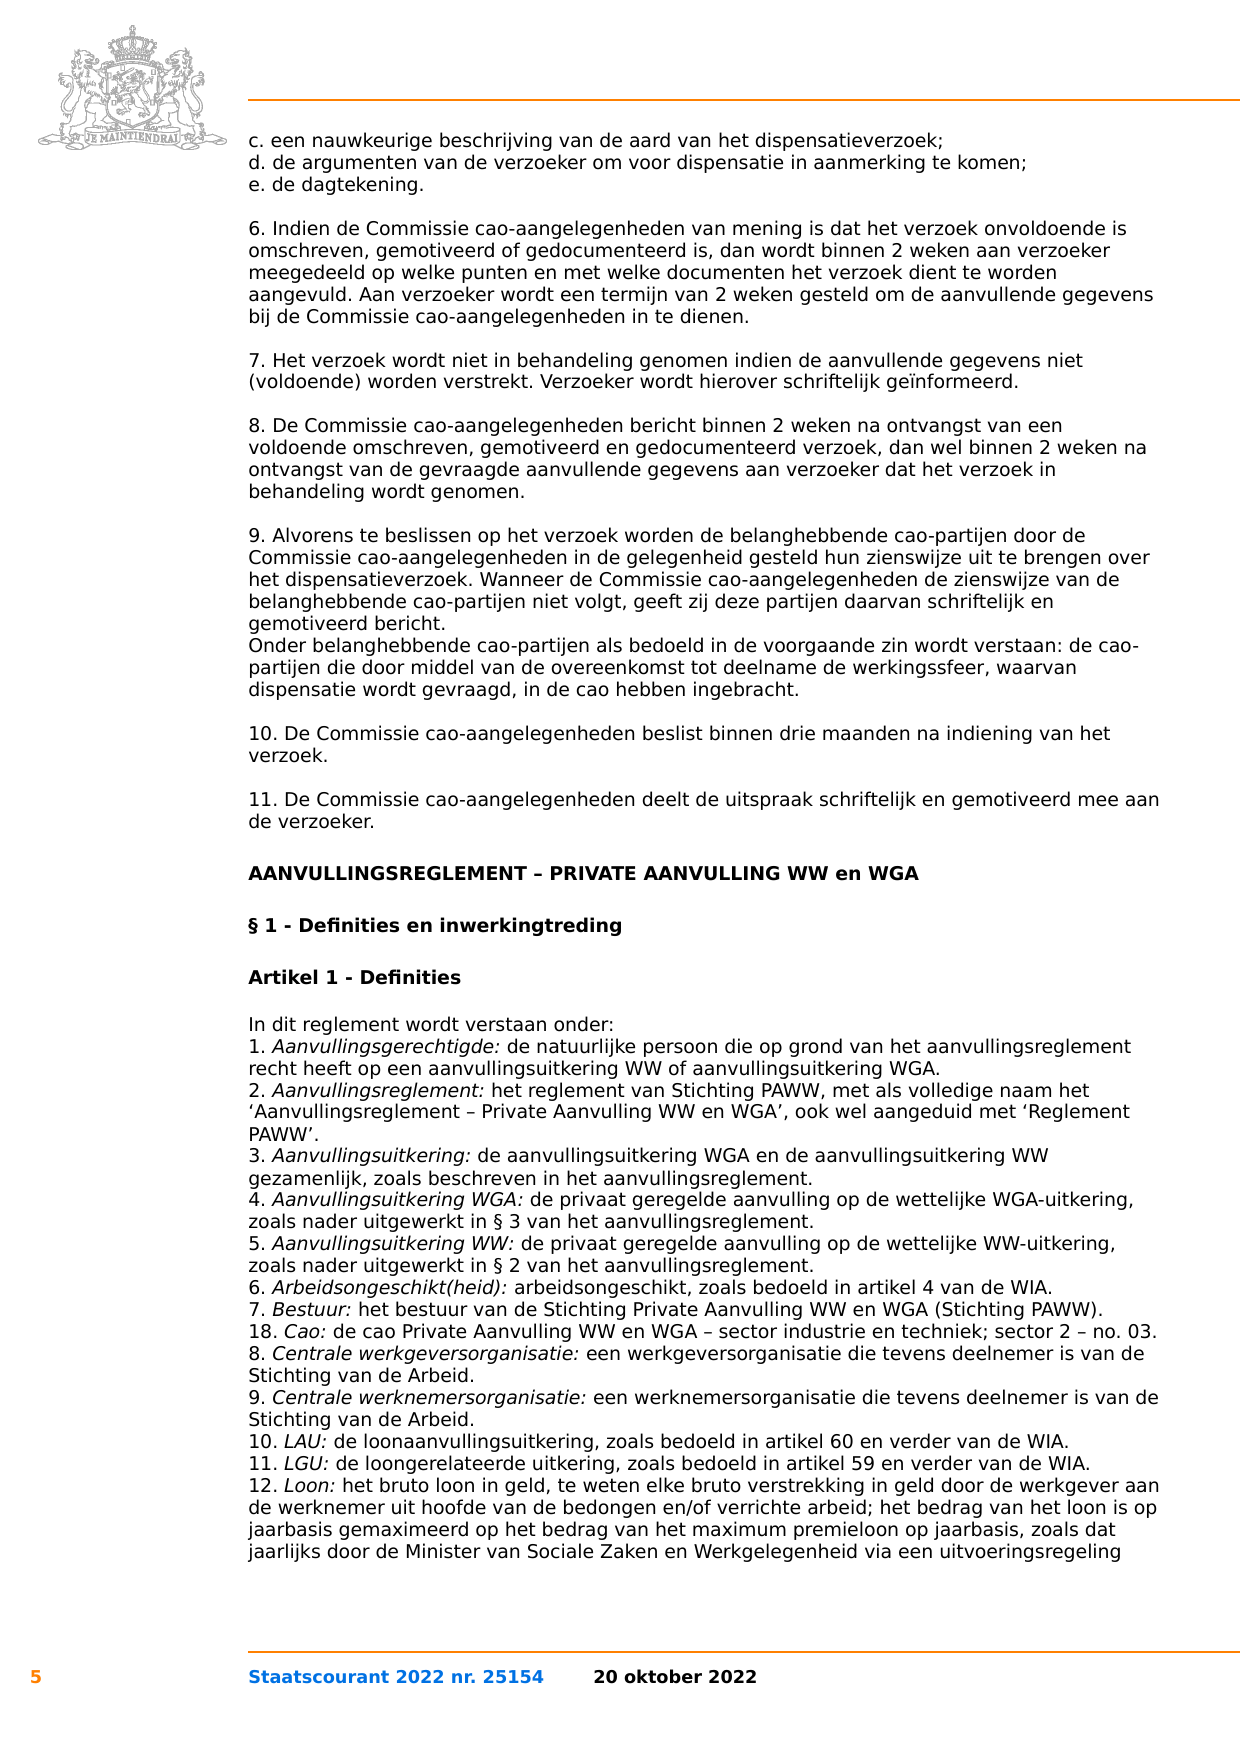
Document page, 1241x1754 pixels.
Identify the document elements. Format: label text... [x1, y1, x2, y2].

text 7. Bestuur: het bestuur van de Stichting Private Aanvulling WW en WGA (Stichting PAWW). [248, 1299, 1163, 1321]
text 6. Arbeidsongeschikt(heid): arbeidsongeschikt, zoals bedoeld in artikel 4 van de WIA. [248, 1277, 1163, 1299]
text 1. Aanvullingsgerechtigde: de natuurlijke persoon die op grond van het aanvullingsreglement recht heeft op een aanvullingsuitkering WW of aanvullingsuitkering WGA. [248, 1036, 1163, 1079]
text e. de dagtekening. [248, 174, 1163, 196]
text 2. Aanvullingsreglement: het reglement van Stichting PAWW, met als volledige naam het ‘Aanvullingsreglement – Private Aanvulling WW en WGA’, ook wel aangeduid met ‘Reglement PAWW’. [248, 1079, 1163, 1145]
text 11. De Commissie cao-aangelegenheden deelt de uitspraak schriftelijk en gemotiveerd mee aan de verzoeker. [248, 789, 1163, 833]
text d. de argumenten van de verzoeker om voor dispensatie in aanmerking te komen; [248, 152, 1163, 174]
text 10. De Commissie cao-aangelegenheden beslist binnen drie maanden na indiening van het verzoek. [248, 723, 1163, 767]
text 8. Centrale werkgeversorganisatie: een werkgeversorganisatie die tevens deelnemer is van de Stichting van de Arbeid. [248, 1343, 1163, 1387]
text 6. Indien de Commissie cao-aangelegenheden van mening is dat het verzoek onvoldoende is omschreven, gemotiveerd of gedocumenteerd is, dan wordt binnen 2 weken aan verzoeker meegedeeld op welke punten en met welke documenten het verzoek dient te worden aangevuld. Aan verzoeker wordt een termijn van 2 weken gesteld om de aanvullende gegevens bij de Commissie cao-aangelegenheden in te dienen. [248, 218, 1163, 328]
text 8. De Commissie cao-aangelegenheden bericht binnen 2 weken na ontvangst van een voldoende omschreven, gemotiveerd en gedocumenteerd verzoek, dan wel binnen 2 weken na ontvangst van de gevraagde aanvullende gegevens aan verzoeker dat het verzoek in behandeling wordt genomen. [248, 415, 1163, 503]
text 5. Aanvullingsuitkering WW: de privaat geregelde aanvulling op de wettelijke WW-uitkering, zoals nader uitgewerkt in § 2 van het aanvullingsreglement. [248, 1233, 1163, 1277]
text 18. Cao: de cao Private Aanvulling WW en WGA – sector industrie en techniek; sector 2 – no. 03. [248, 1321, 1163, 1343]
text 3. Aanvullingsuitkering: de aanvullingsuitkering WGA en de aanvullingsuitkering WW gezamenlijk, zoals beschreven in het aanvullingsreglement. [248, 1145, 1163, 1189]
text Onder belanghebbende cao-partijen als bedoeld in de voorgaande zin wordt verstaan: de cao-partijen die door middel van de overeenkomst tot deelname de werkingssfeer, waarvan dispensatie wordt gevraagd, in de cao hebben ingebracht. [248, 635, 1163, 701]
text 11. LGU: de loongerelateerde uitkering, zoals bedoeld in artikel 59 en verder van de WIA. [248, 1453, 1163, 1475]
subtitle Artikel 1 - Definities [248, 967, 1163, 988]
text 10. LAU: de loonaanvullingsuitkering, zoals bedoeld in artikel 60 en verder van de WIA. [248, 1431, 1163, 1453]
picture [38, 25, 227, 150]
text In dit reglement wordt verstaan onder: [248, 1013, 1163, 1036]
text 7. Het verzoek wordt niet in behandeling genomen indien de aanvullende gegevens niet (voldoende) worden verstrekt. Verzoeker wordt hierover schriftelijk geïnformeerd. [248, 349, 1163, 393]
text 12. Loon: het bruto loon in geld, te weten elke bruto verstrekking in geld door de werkgever aan de werknemer uit hoofde van de bedongen en/of verrichte arbeid; het bedrag van het loon is op jaarbasis gemaximeerd op het bedrag van het maximum premieloon op jaarbasis, zoals dat jaarlijks door de Minister van Sociale Zaken en Werkgelegenheid via een uitvoeringsregeling [248, 1475, 1163, 1563]
subtitle AANVULLINGSREGLEMENT – PRIVATE AANVULLING WW en WGA [248, 863, 1163, 884]
text 4. Aanvullingsuitkering WGA: de privaat geregelde aanvulling op de wettelijke WGA-uitkering, zoals nader uitgewerkt in § 3 van het aanvullingsreglement. [248, 1189, 1163, 1233]
subtitle § 1 - Definities en inwerkingtreding [248, 914, 1163, 937]
text c. een nauwkeurige beschrijving van de aard van het dispensatieverzoek; [248, 130, 1163, 152]
text 9. Centrale werknemersorganisatie: een werknemersorganisatie die tevens deelnemer is van de Stichting van de Arbeid. [248, 1387, 1163, 1431]
text 9. Alvorens te beslissen op het verzoek worden de belanghebbende cao-partijen door de Commissie cao-aangelegenheden in de gelegenheid gesteld hun zienswijze uit te brengen over het dispensatieverzoek. Wanneer de Commissie cao-aangelegenheden de zienswijze van de belanghebbende cao-partijen niet volgt, geeft zij deze partijen daarvan schriftelijk en gemotiveerd bericht. [248, 525, 1163, 635]
